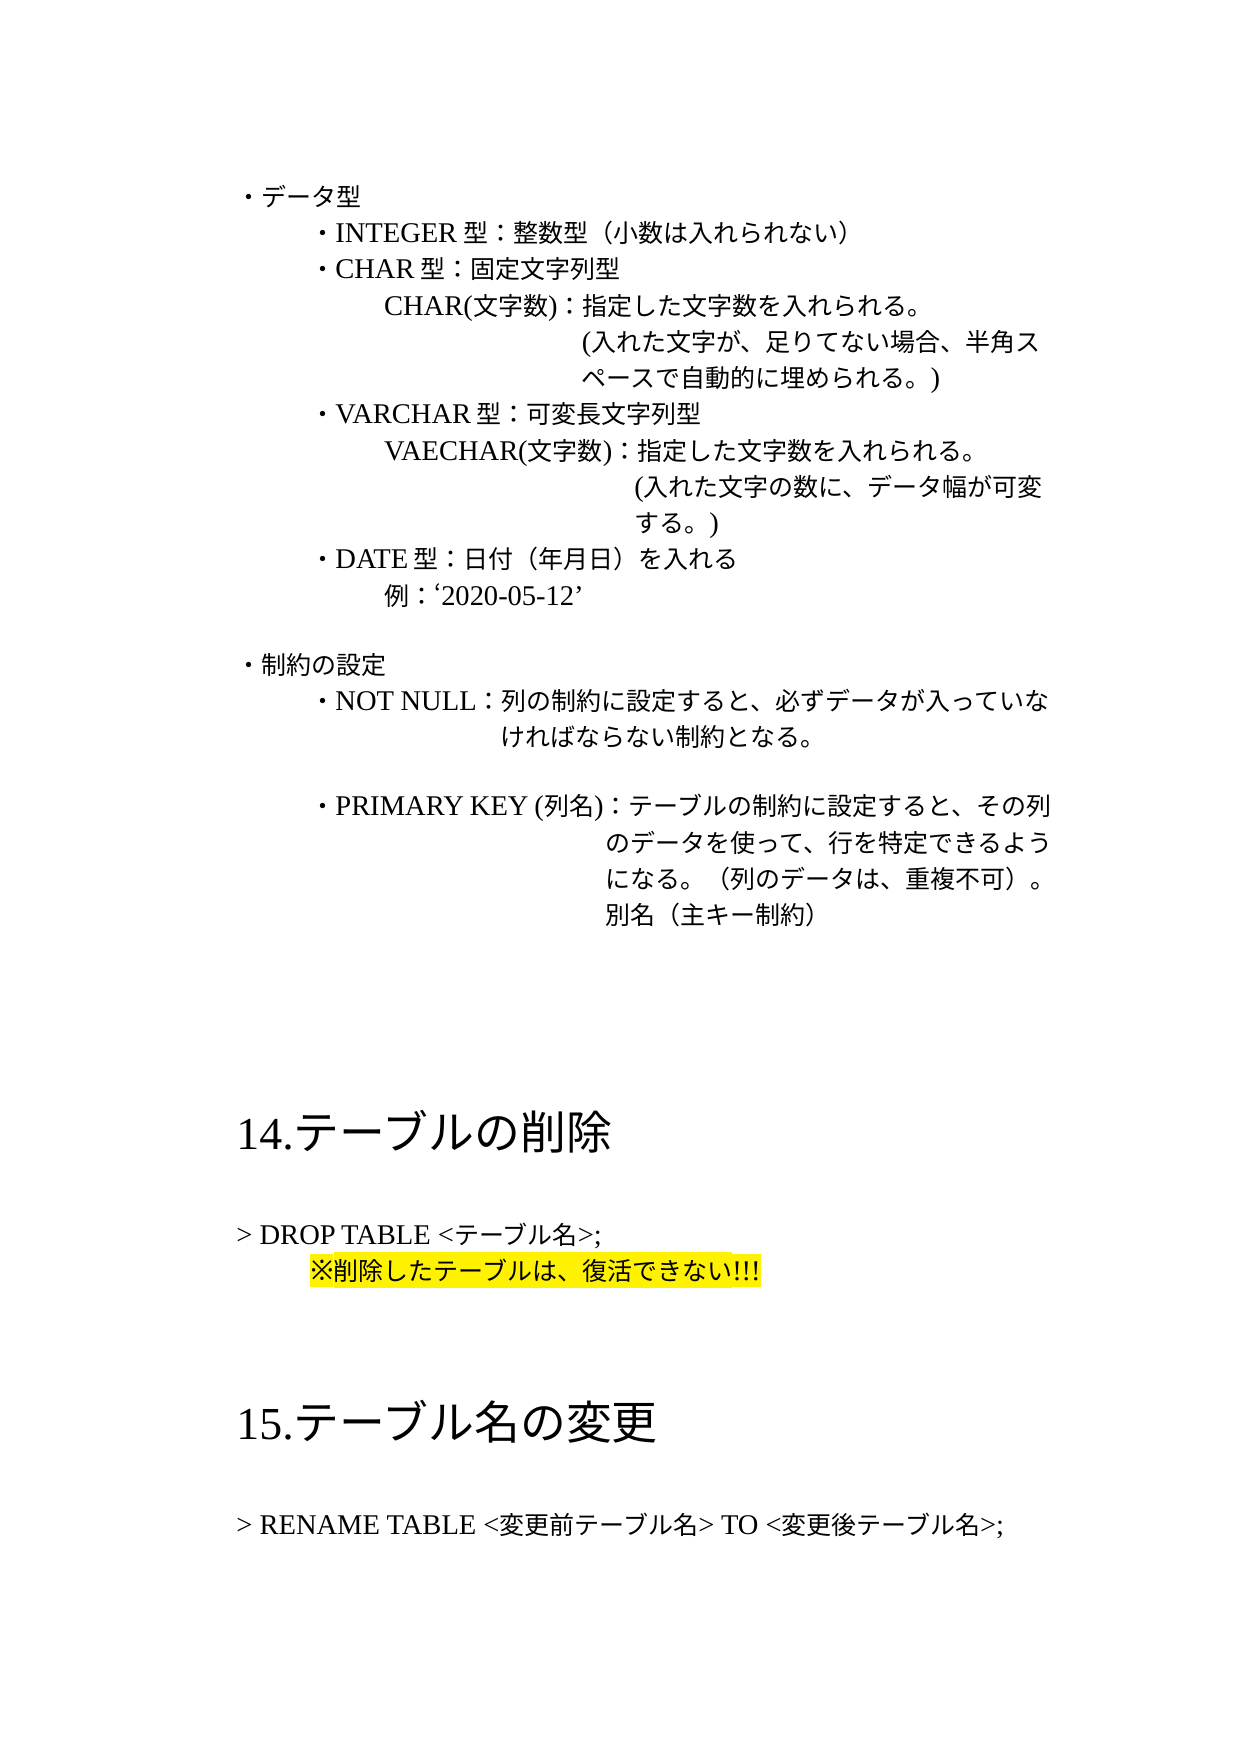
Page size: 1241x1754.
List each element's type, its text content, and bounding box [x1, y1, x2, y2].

text > DROP TABLE <テーブル名>; [236, 1215, 1063, 1252]
text ・データ型 [236, 177, 1063, 213]
text ・NOT NULL：列の制約に設定すると、必ずデータが入っていな ければならない制約となる。 [236, 681, 1063, 754]
text ・CHAR型：固定文字列型 [236, 250, 1063, 286]
text CHAR(文字数)：指定した文字数を入れられる。 [236, 286, 1063, 322]
text (入れた文字の数に、データ幅が可変 する。) [236, 467, 1063, 540]
text ※削除したテーブルは、復活できない!!! [236, 1252, 1063, 1288]
text 14.テーブルの削除 [236, 1096, 1063, 1163]
text ・制約の設定 [236, 645, 1063, 681]
text 例：‘2020-05-12’ [236, 576, 1063, 612]
text > RENAME TABLE <変更前テーブル名> TO <変更後テーブル名>; [236, 1506, 1063, 1542]
text ・INTEGER型：整数型（小数は入れられない） [236, 213, 1063, 250]
text VAECHAR(文字数)：指定した文字数を入れられる。 [236, 431, 1063, 467]
text ・VARCHAR型：可変長文字列型 [236, 395, 1063, 431]
text (入れた文字が、足りてない場合、半角ス ペースで自動的に埋められる。) [236, 322, 1063, 395]
text ・PRIMARY KEY (列名)：テーブルの制約に設定すると、その列 のデータを使って、行を特定できるよう になる。（列のデータは、重複不可）。 [236, 787, 1063, 896]
text 別名（主キー制約） [236, 896, 1063, 932]
text ・DATE型：日付（年月日）を入れる [236, 540, 1063, 576]
text 15.テーブル名の変更 [236, 1387, 1063, 1453]
